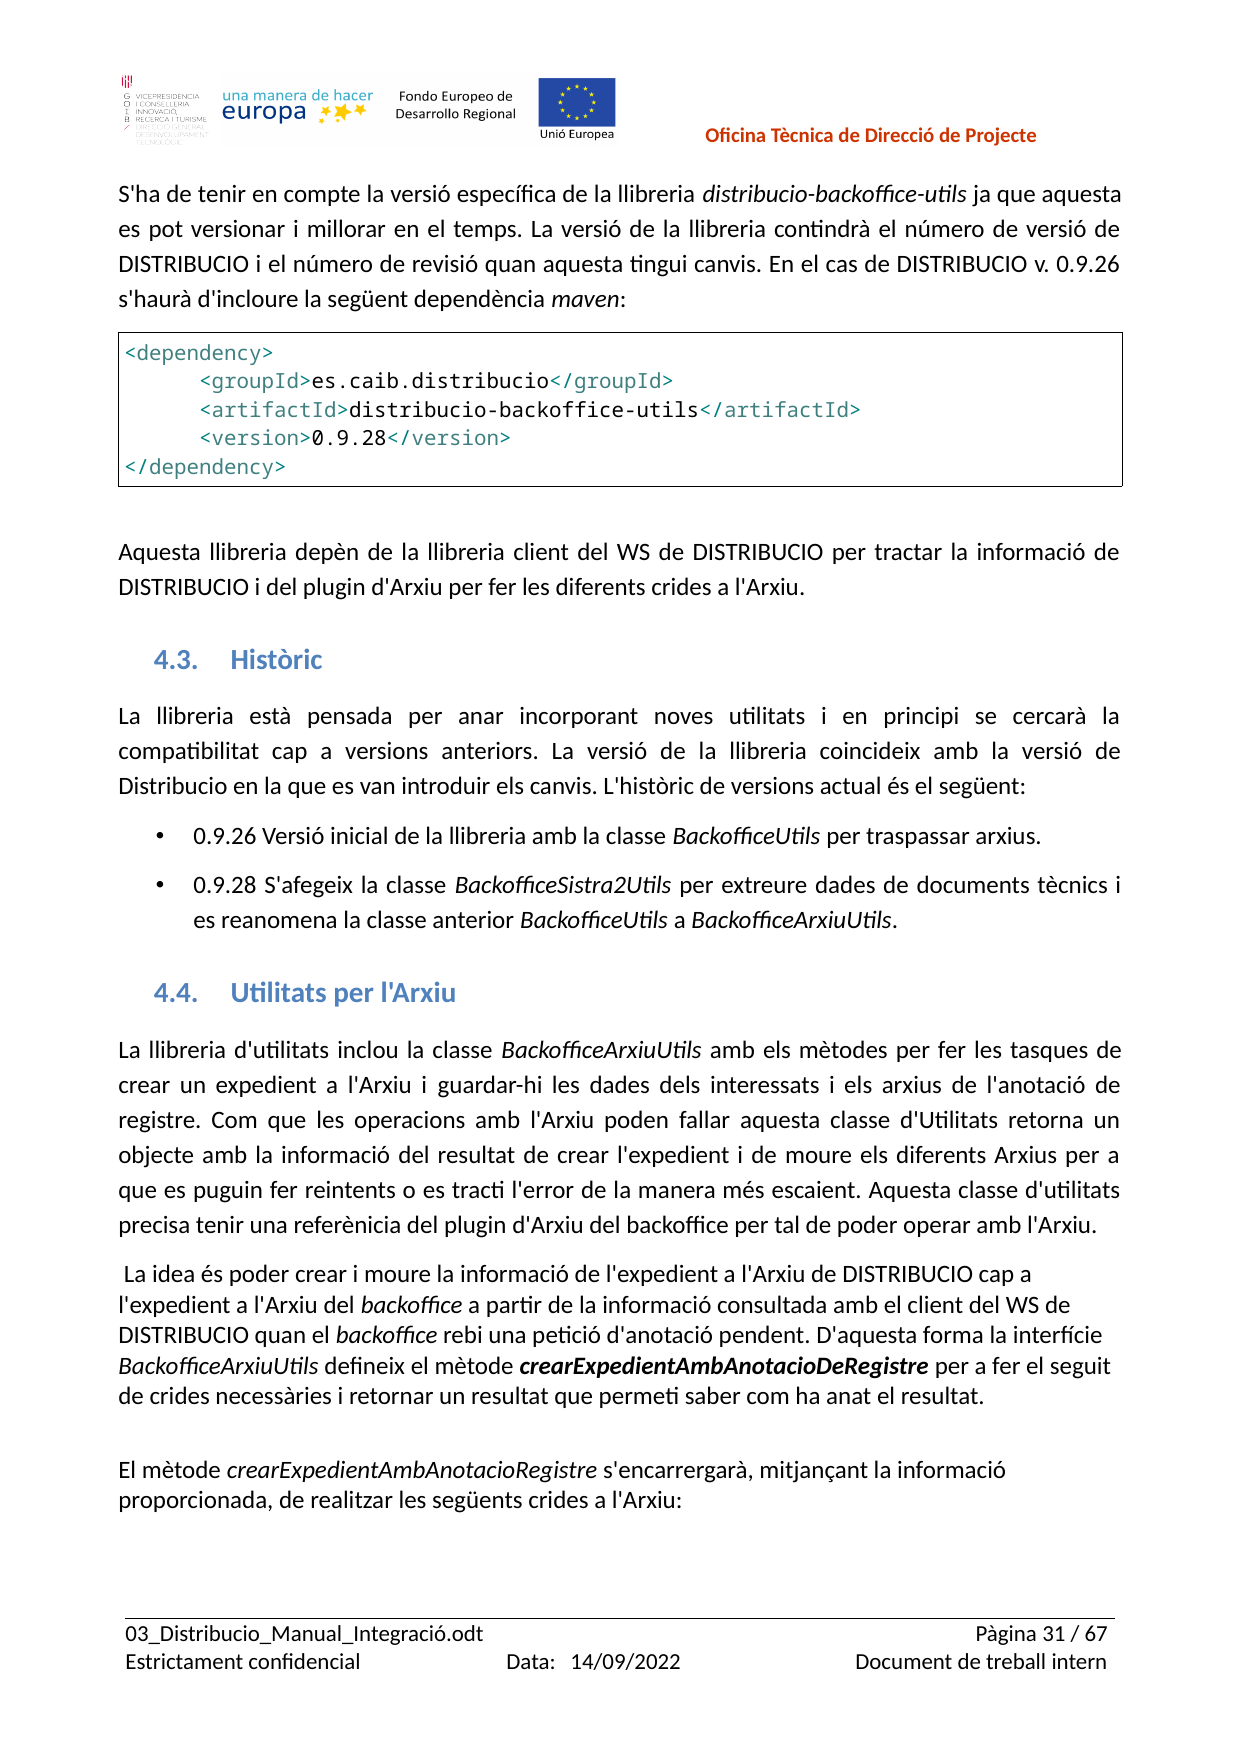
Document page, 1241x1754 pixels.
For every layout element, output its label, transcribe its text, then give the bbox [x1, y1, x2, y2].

text La llibreria està pensada per anar incorporant noves utilitats i en principi se cercarà la compatibilitat cap a versions anteriors. La versió de la llibreria coincideix amb la versió de Distribucio en la que es van introduir els canvis. L'històric de versions actual és el següent: [118, 700, 1122, 801]
text S'ha de tenir en compte la versió específica de la llibreria distribucio-backoffice-utils ja que aquesta es pot versionar i millorar en el temps. La versió de la llibreria contindrà el número de versió de DISTRIBUCIO i el número de revisió quan aquesta tingui canvis. En el cas de DISTRIBUCIO v. 0.9.26 s'haurà d'incloure la següent dependència maven: [118, 178, 1122, 313]
text El mètode crearExpedientAmbAnotacioRegistre s'encarrergarà, mitjançant la informació proporcionada, de realitzar les següents crides a l'Arxiu: [118, 1454, 1122, 1515]
picture [118, 73, 213, 147]
list 0.9.26 Versió inicial de la llibreria amb la classe BackofficeUtils per traspassar arxius. [156, 820, 1122, 850]
list 0.9.28 S'afegeix la classe BackofficeSistra2Utils per extreure dades de documents tècnics i es reanomena la classe anterior BackofficeUtils a BackofficeArxiuUtils. [156, 869, 1122, 935]
text La idea és poder crear i moure la informació de l'expedient a l'Arxiu de DISTRIBUCIO cap a l'expedient a l'Arxiu del backoffice a partir de la informació consultada amb el client del WS de DISTRIBUCIO quan el backoffice rebi una petició d'anotació pendent. D'aquesta forma la interfície BackofficeArxiuUtils defineix el mètode crearExpedientAmbAnotacioDeRegistre per a fer el seguit de crides necessàries i retornar un resultat que permeti saber com ha anat el resultat. [118, 1258, 1122, 1411]
text La llibreria d'utilitats inclou la classe BackofficeArxiuUtils amb els mètodes per fer les tasques de crear un expedient a l'Arxiu i guardar-hi les dades dels interessats i els arxius de l'anotació de registre. Com que les operacions amb l'Arxiu poden fallar aquesta classe d'Utilitats retorna un objecte amb la informació del resultat de crear l'expedient i de moure els diferents Arxius per a que es puguin fer reintents o es tracti l'error de la manera més escaient. Aquesta classe d'utilitats precisa tenir una referènicia del plugin d'Arxiu del backoffice per tal de poder operar amb l'Arxiu. [118, 1034, 1122, 1239]
table_header <dependency> <groupId>es.caib.distribucio</groupId> <artifactId>distribucio-backoffice-utils</artifactId> <version>0.9.28</version> </dependency> [119, 333, 1122, 486]
text Aquesta llibreria depèn de la llibreria client del WS de DISTRIBUCIO per tractar la informació de DISTRIBUCIO i del plugin d'Arxiu per fer les diferents crides a l'Arxiu. [118, 536, 1122, 601]
picture [219, 73, 621, 147]
subtitle Utilitats per l'Arxiu [153, 974, 1122, 1010]
subtitle Històric [153, 641, 1122, 677]
